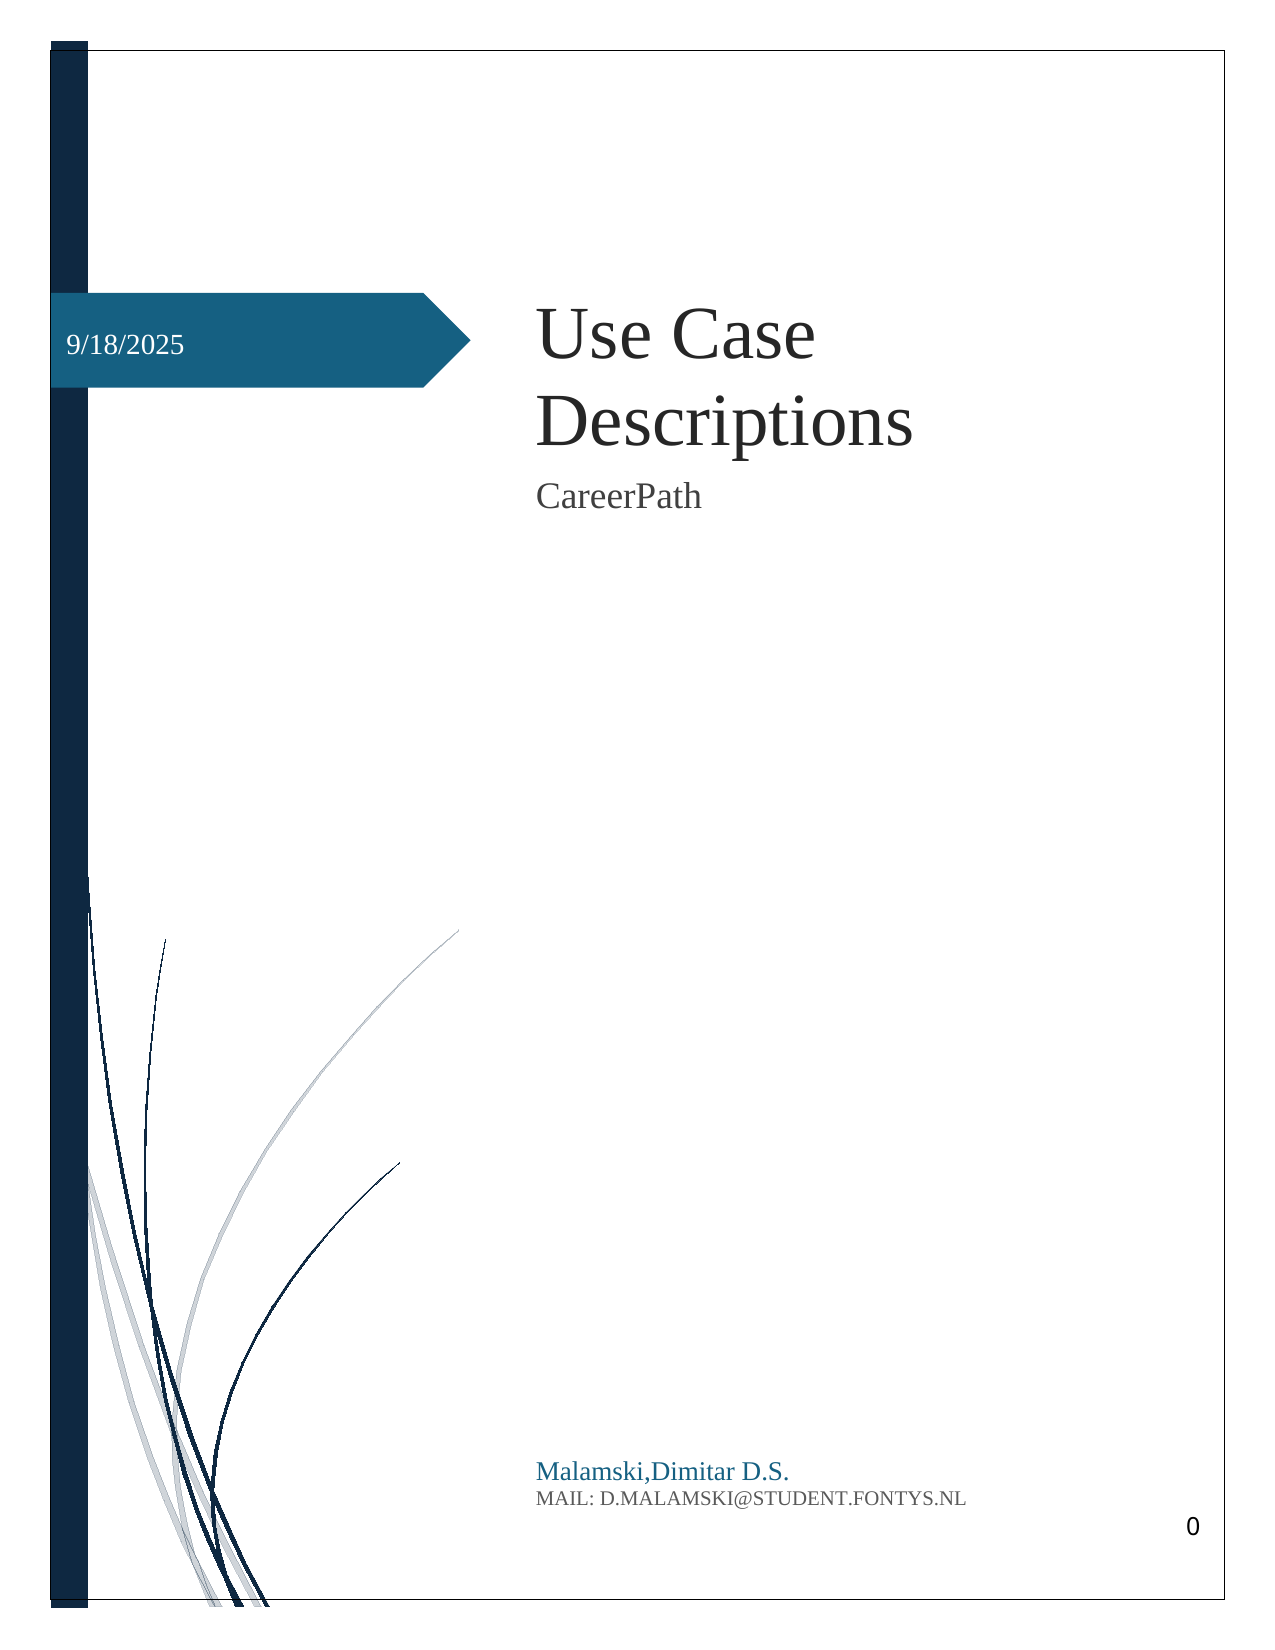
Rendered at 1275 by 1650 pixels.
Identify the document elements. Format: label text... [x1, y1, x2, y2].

text Use Case Descriptions [536, 289, 1108, 461]
text Mail: d.malamski@student.fontys.nl [536, 1486, 1109, 1510]
text CareerPath [536, 474, 1108, 517]
text Malamski,Dimitar D.S. [536, 1455, 1109, 1486]
